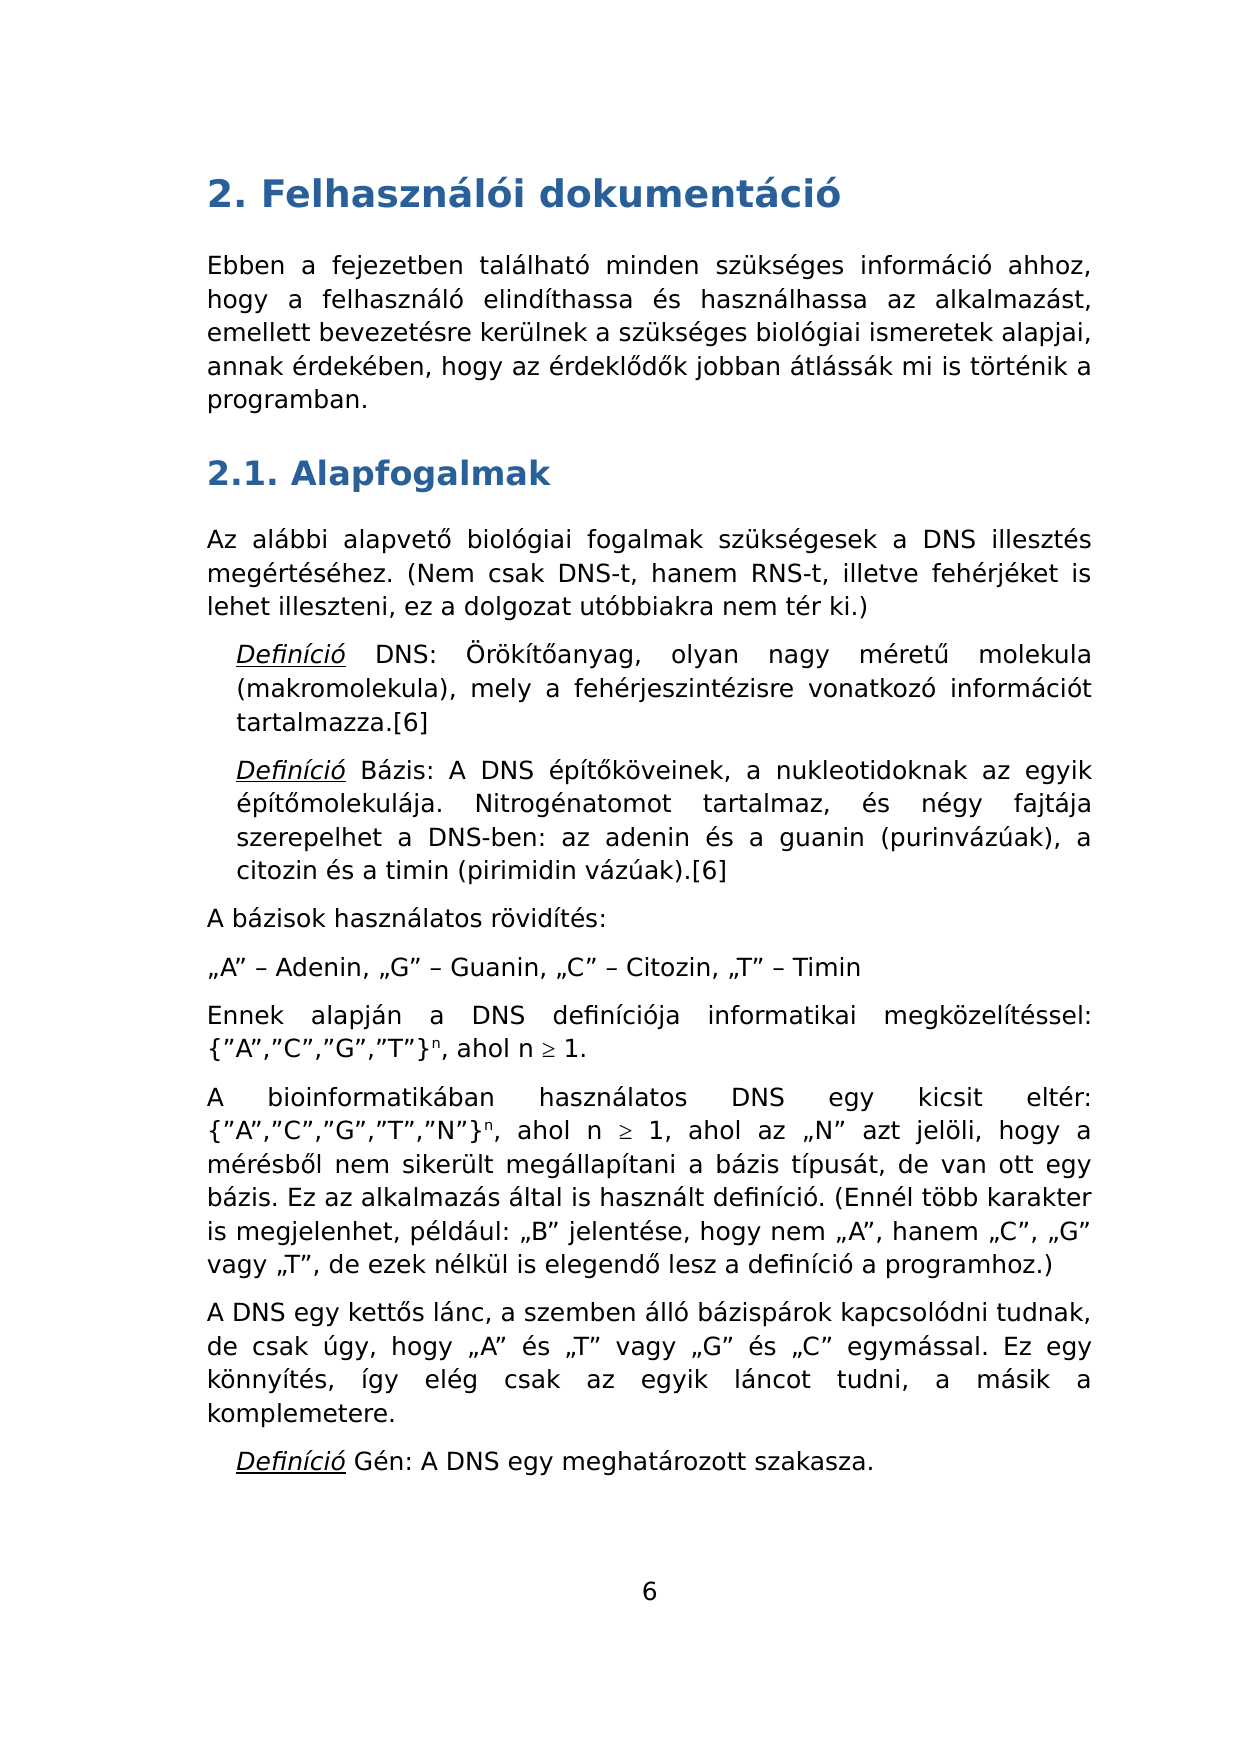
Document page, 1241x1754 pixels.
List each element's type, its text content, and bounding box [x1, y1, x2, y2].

subtitle Felhasználói dokumentáció [207, 173, 1093, 217]
text A bázisok használatos rövidítés: [207, 905, 1093, 934]
text Definíció Bázis: A DNS építőköveinek, a nukleotidoknak az egyik építőmolekulája. Nitrogénatomot tartalmaz, és négy fajtája szerepelhet a DNS-ben: az adenin és a guanin (purinvázúak), a citozin és a timin (pirimidin vázúak).[6] [236, 756, 1093, 886]
text Ebben a fejezetben található minden szükséges információ ahhoz, hogy a felhasználó elindíthassa és használhassa az alkalmazást, emellett bevezetésre kerülnek a szükséges biológiai ismeretek alapjai, annak érdekében, hogy az érdeklődők jobban átlássák mi is történik a programban. [207, 251, 1093, 415]
subtitle Alapfogalmak [207, 454, 1093, 493]
text „A” – Adenin, „G” – Guanin, „C” – Citozin, „T” – Timin [207, 953, 1093, 982]
text A bioinformatikában használatos DNS egy kicsit eltér: {”A”,”C”,”G”,”T”,”N”}n, ahol n ≥ 1, ahol az „N” azt jelöli, hogy a mérésből nem sikerült megállapítani a bázis típusát, de van ott egy bázis. Ez az alkalmazás által is használt definíció. (Ennél több karakter is megjelenhet, például: „B” jelentése, hogy nem „A”, hanem „C”, „G” vagy „T”, de ezek nélkül is elegendő lesz a definíció a programhoz.) [207, 1083, 1093, 1280]
text Ennek alapján a DNS definíciója informatikai megközelítéssel: {”A”,”C”,”G”,”T”}n, ahol n ≥ 1. [207, 1001, 1093, 1064]
text Az alábbi alapvető biológiai fogalmak szükségesek a DNS illesztés megértéséhez. (Nem csak DNS-t, hanem RNS-t, illetve fehérjéket is lehet illeszteni, ez a dolgozat utóbbiakra nem tér ki.) [207, 526, 1093, 622]
text A DNS egy kettős lánc, a szemben álló bázispárok kapcsolódni tudnak, de csak úgy, hogy „A” és „T” vagy „G” és „C” egymással. Ez egy könnyítés, így elég csak az egyik láncot tudni, a másik a komplemetere. [207, 1299, 1093, 1428]
text Definíció DNS: Örökítőanyag, olyan nagy méretű molekula (makromolekula), mely a fehérjeszintézisre vonatkozó információt tartalmazza.[6] [236, 641, 1093, 737]
text Definíció Gén: A DNS egy meghatározott szakasza. [236, 1447, 1093, 1477]
